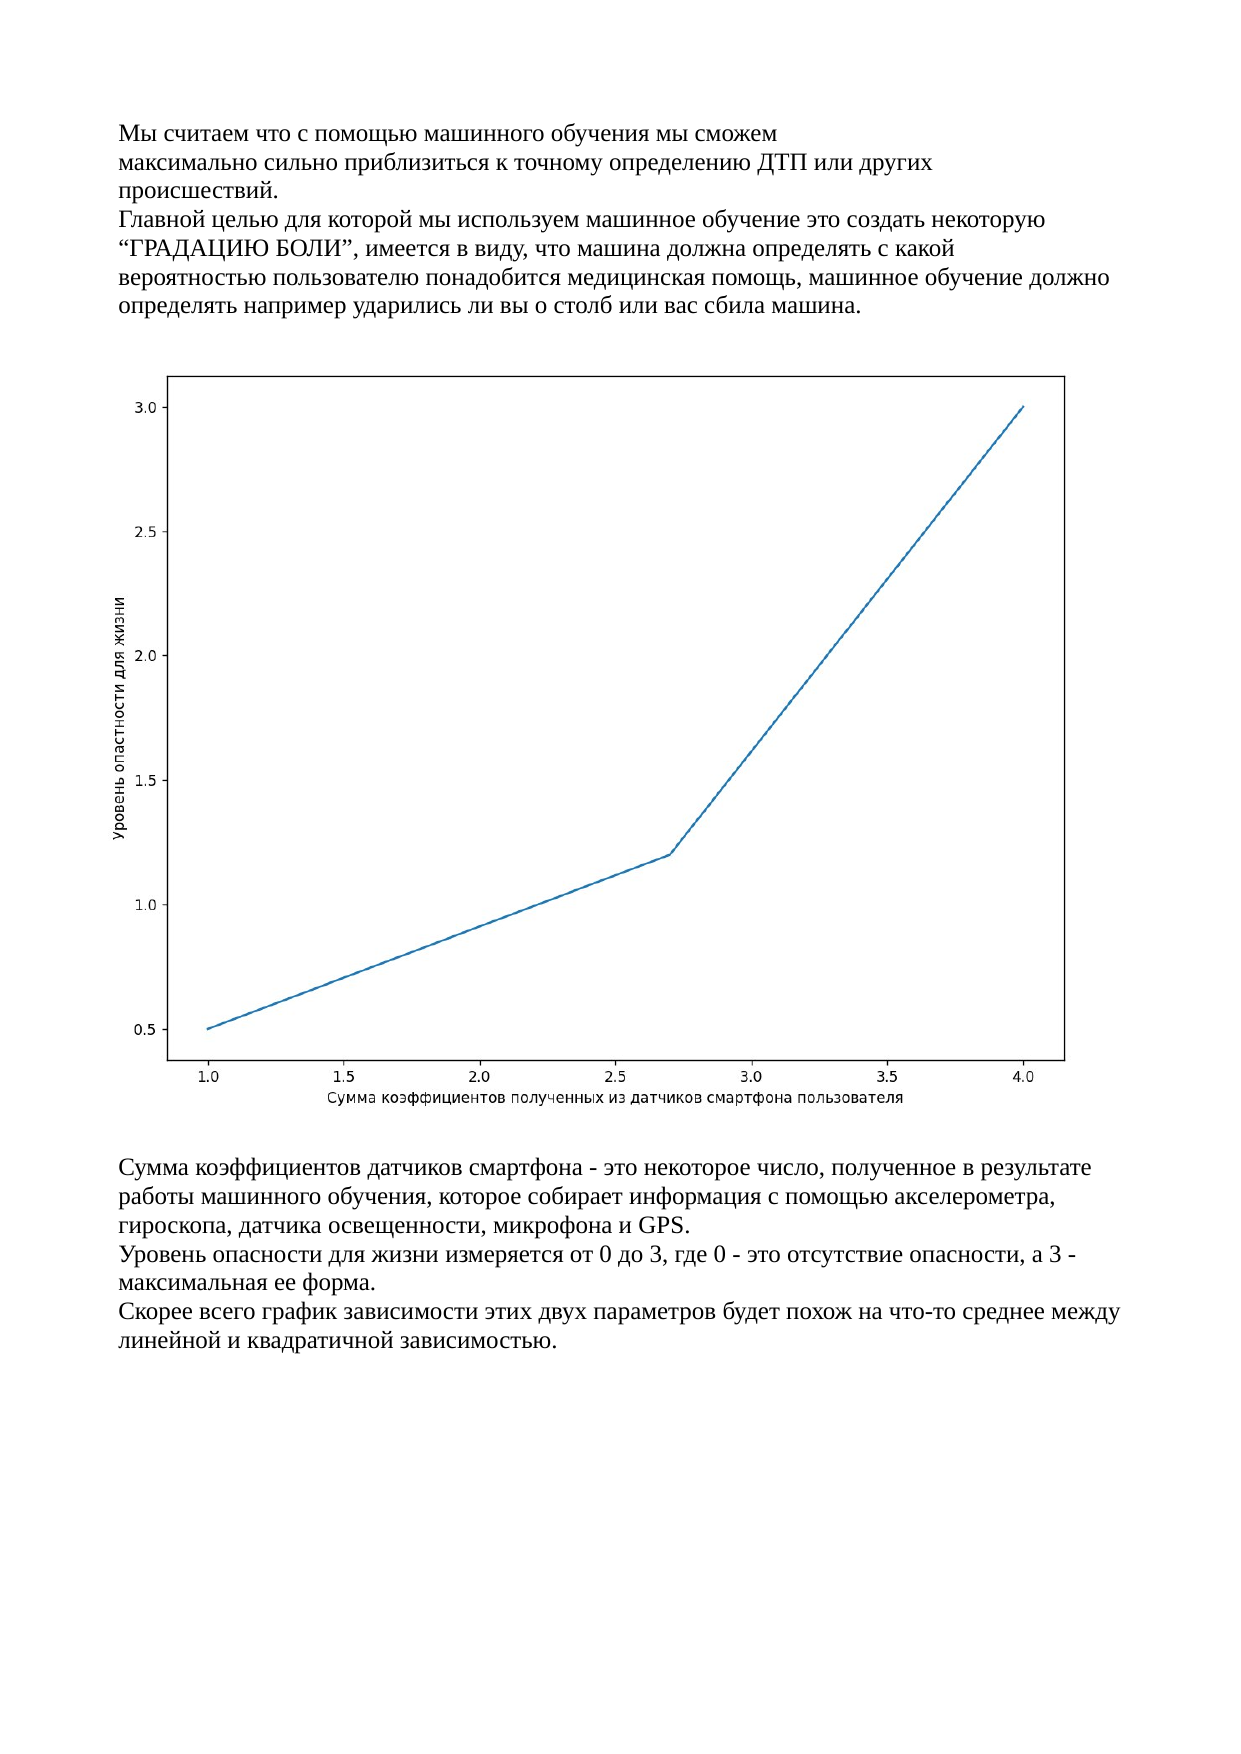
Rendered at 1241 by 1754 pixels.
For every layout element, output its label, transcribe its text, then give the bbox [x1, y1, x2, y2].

text максимально сильно приблизиться к точному определению ДТП или других [118, 147, 1122, 176]
text Мы считаем что с помощью машинного обучения мы сможем [118, 118, 1122, 147]
text “ГРАДАЦИЮ БОЛИ”, имеется в виду, что машина должна определять с какой [118, 233, 1122, 262]
text происшествий. [118, 176, 1122, 204]
text Сумма коэффициентов датчиков смартфона - это некоторое число, полученное в результате работы машинного обучения, которое собирает информация с помощью акселерометра, гироскопа, датчика освещенности, микрофона и GPS. [118, 1152, 1122, 1239]
picture [94, 332, 1099, 1124]
text Главной целью для которой мы используем машинное обучение это создать некоторую [118, 204, 1122, 233]
text Уровень опасности для жизни измеряется от 0 до 3, где 0 - это отсутствие опасности, а 3 - максимальная ее форма. [118, 1239, 1122, 1296]
text Скорее всего график зависимости этих двух параметров будет похож на что-то среднее между линейной и квадратичной зависимостью. [118, 1296, 1122, 1354]
text вероятностью пользователю понадобится медицинская помощь, машинное обучение должно определять например ударились ли вы о столб или вас сбила машина. [118, 262, 1122, 319]
